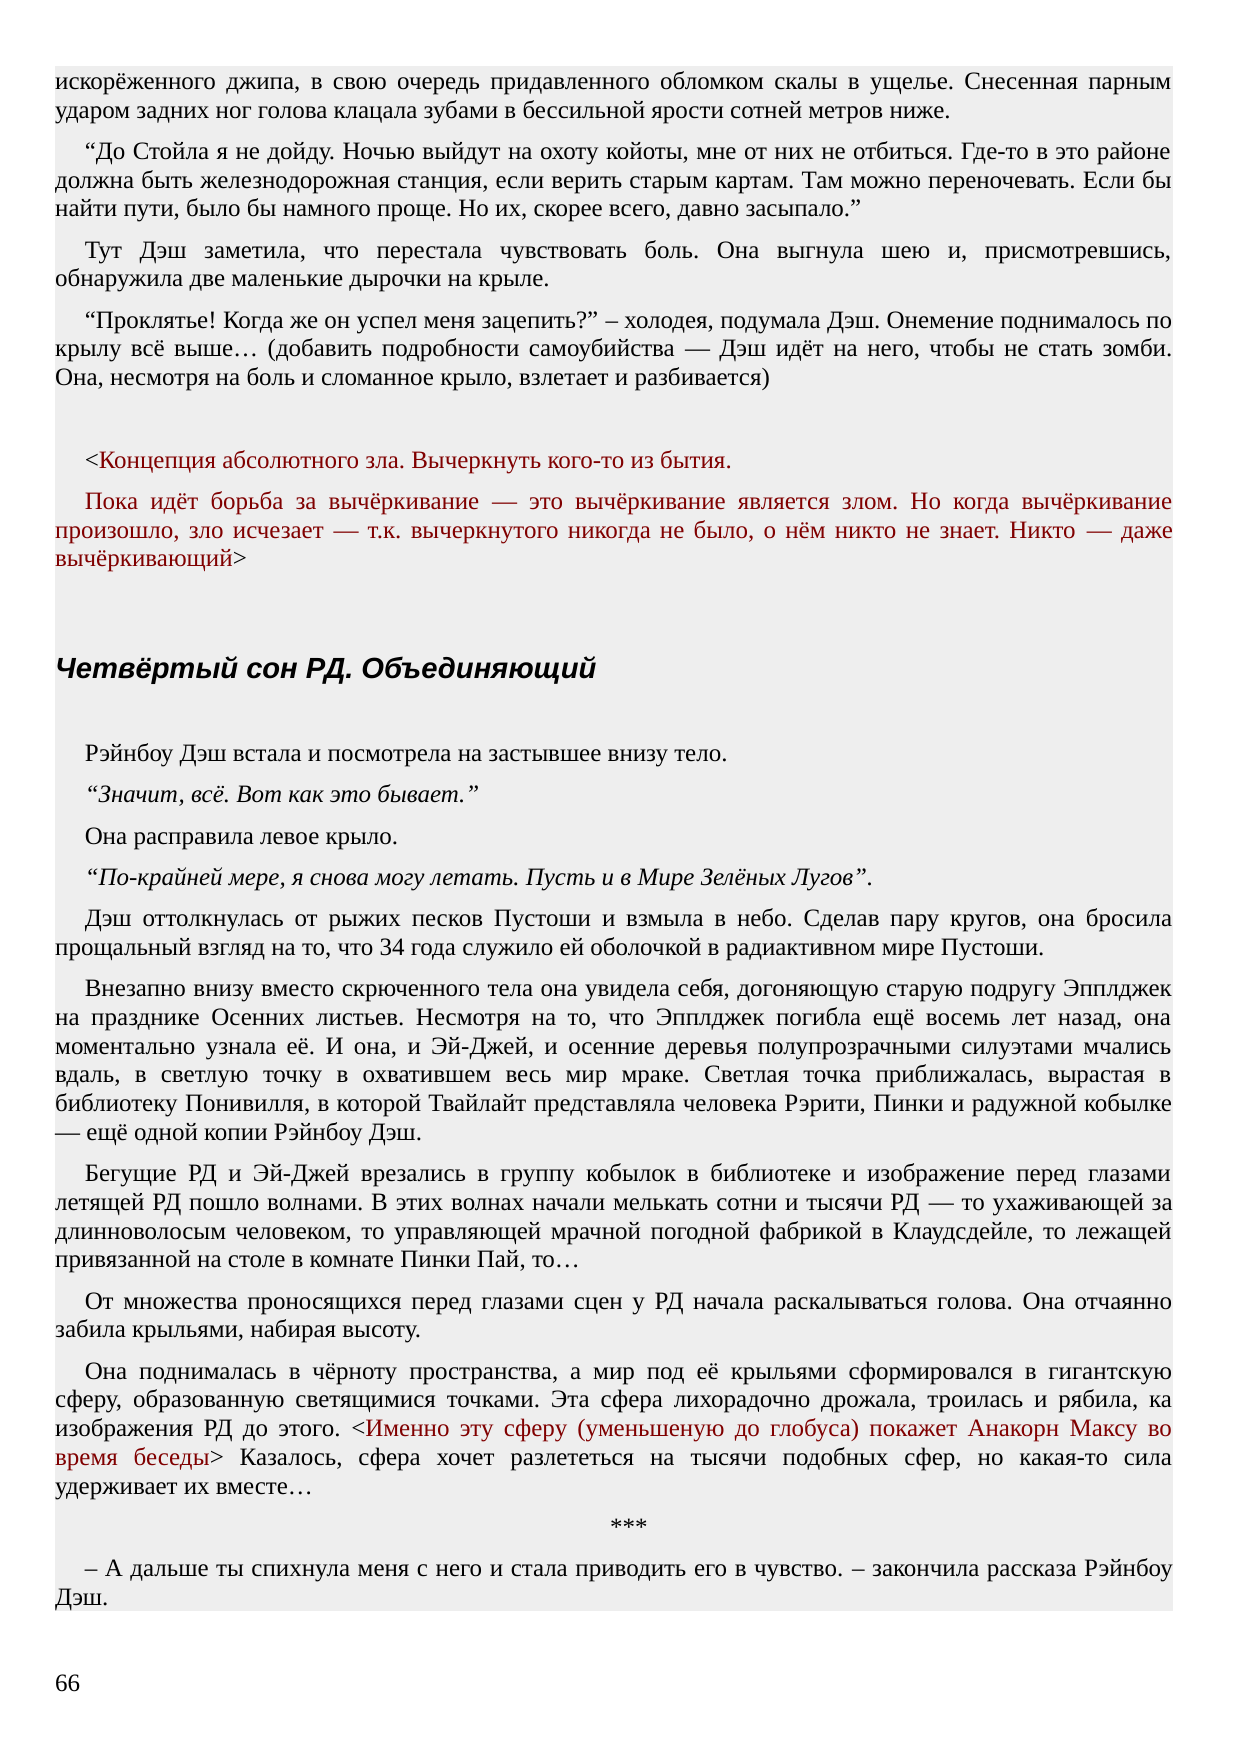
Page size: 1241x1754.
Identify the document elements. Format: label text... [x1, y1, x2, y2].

text Она расправила левое крыло. [55, 821, 1173, 849]
text <Концепция абсолютного зла. Вычеркнуть кого-то из бытия. [55, 445, 1173, 473]
text Тут Дэш заметила, что перестала чувствовать боль. Она выгнула шею и, присмотревшись, обнаружила две маленькие дырочки на крыле. [55, 235, 1173, 292]
subtitle Четвёртый сон РД. Объединяющий [55, 651, 1173, 684]
text От множества проносящихся перед глазами сцен у РД начала раскалываться голова. Она отчаянно забила крыльями, набирая высоту. [55, 1286, 1173, 1343]
text *** [55, 1512, 1173, 1541]
text Пока идёт борьба за вычёркивание — это вычёркивание является злом. Но когда вычёркивание произошло, зло исчезает — т.к. вычеркнутого никогда не было, о нём никто не знает. Никто — даже вычёркивающий> [55, 486, 1173, 572]
text Она поднималась в чёрноту пространства, а мир под её крыльями сформировался в гигантскую сферу, образованную светящимися точками. Эта сфера лихорадочно дрожала, троилась и рябила, ка изображения РД до этого. <Именно эту сферу (уменьшеную до глобуса) покажет Анакорн Максу во время беседы> Казалось, сфера хочет разлететься на тысячи подобных сфер, но какая-то сила удерживает их вместе… [55, 1356, 1173, 1499]
text Бегущие РД и Эй-Джей врезались в группу кобылок в библиотеке и изображение перед глазами летящей РД пошло волнами. В этих волнах начали мелькать сотни и тысячи РД — то ухаживающей за длинноволосым человеком, то управляющей мрачной погодной фабрикой в Клаудсдейле, то лежащей привязанной на столе в комнате Пинки Пай, то… [55, 1158, 1173, 1273]
text Внезапно внизу вместо скрюченного тела она увидела себя, догоняющую старую подругу Эпплджек на празднике Осенних листьев. Несмотря на то, что Эпплджек погибла ещё восемь лет назад, она моментально узнала её. И она, и Эй-Джей, и осенние деревья полупрозрачными силуэтами мчались вдаль, в светлую точку в охватившем весь мир мраке. Светлая точка приближалась, вырастая в библиотеку Понивилля, в которой Твайлайт представляла человека Рэрити, Пинки и радужной кобылке — ещё одной копии Рэйнбоу Дэш. [55, 973, 1173, 1146]
text – А дальше ты спихнула меня с него и стала приводить его в чувство. – закончила рассказа Рэйнбоу Дэш. [55, 1553, 1173, 1611]
text “До Стойла я не дойду. Ночью выйдут на охоту койоты, мне от них не отбиться. Где-то в это районе должна быть железнодорожная станция, если верить старым картам. Там можно переночевать. Если бы найти пути, было бы намного проще. Но их, скорее всего, давно засыпало.” [55, 136, 1173, 222]
text Дэш оттолкнулась от рыжих песков Пустоши и взмыла в небо. Сделав пару кругов, она бросила прощальный взгляд на то, что 34 года служило ей оболочкой в радиактивном мире Пустоши. [55, 903, 1173, 961]
text “По-крайней мере, я снова могу летать. Пусть и в Мире Зелёных Лугов”. [55, 862, 1173, 891]
text Рэйнбоу Дэш встала и посмотрела на застывшее внизу тело. [55, 738, 1173, 767]
text искорёженного джипа, в свою очередь придавленного обломком скалы в ущелье. Снесенная парным ударом задних ног голова клацала зубами в бессильной ярости сотней метров ниже. [55, 66, 1173, 123]
text “Значит, всё. Вот как это бывает.” [55, 779, 1173, 808]
text “Проклятье! Когда же он успел меня зацепить?” – холодея, подумала Дэш. Онемение поднималось по крылу всё выше… (добавить подробности самоубийства — Дэш идёт на него, чтобы не стать зомби. Она, несмотря на боль и сломанное крыло, взлетает и разбивается) [55, 305, 1173, 391]
